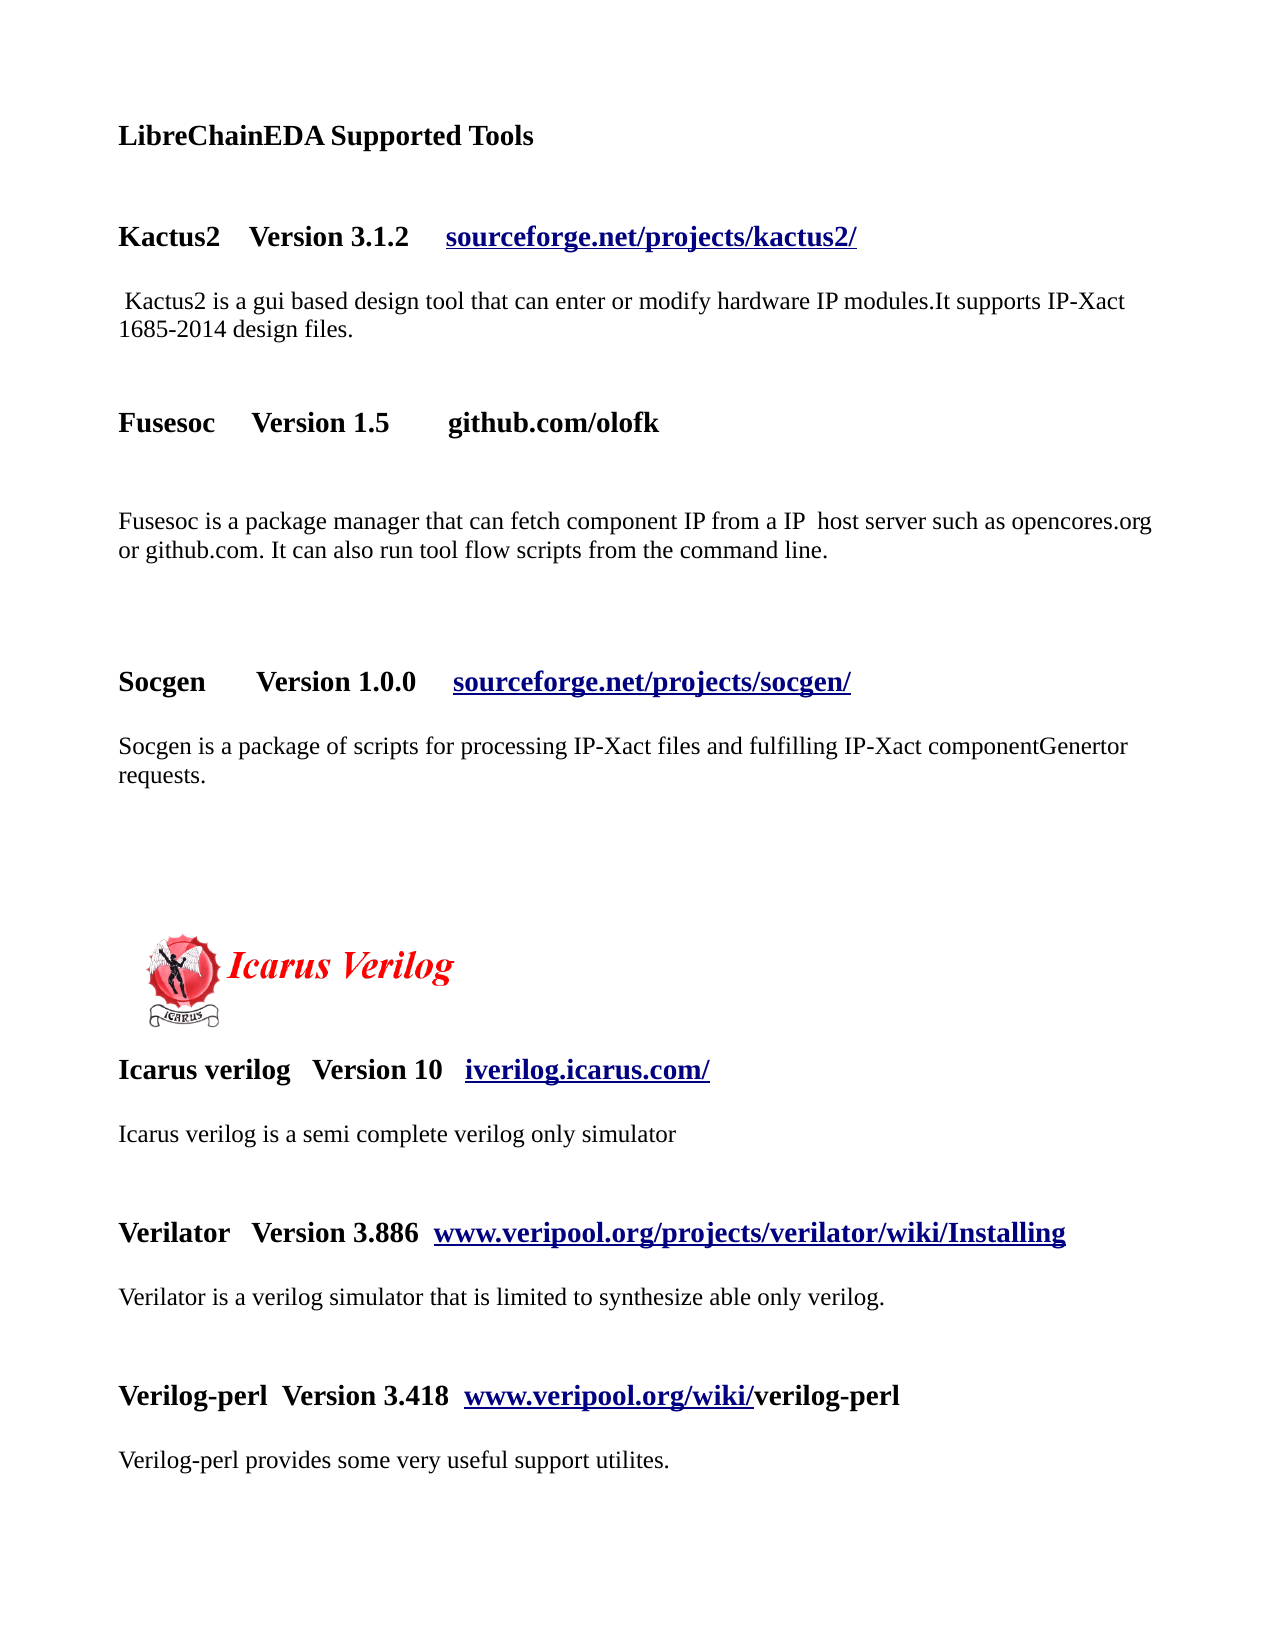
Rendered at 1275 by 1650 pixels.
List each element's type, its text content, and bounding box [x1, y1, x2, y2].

text Verilog-perl provides some very useful support utilites. [118, 1445, 1157, 1474]
text Icarus verilog is a semi complete verilog only simulator [118, 1119, 1157, 1148]
text Socgen is a package of scripts for processing IP-Xact files and fulfilling IP-Xact componentGenertor requests. [118, 731, 1157, 789]
text Kactus2 is a gui based design tool that can enter or modify hardware IP modules.It supports IP-Xact 1685-2014 design files. [118, 286, 1157, 343]
text Verilator Version 3.886 www.veripool.org/projects/verilator/wiki/Installing [118, 1215, 1157, 1248]
text Fusesoc is a package manager that can fetch component IP from a IP host server such as opencores.org or github.com. It can also run tool flow scripts from the command line. [118, 506, 1157, 564]
text Fusesoc Version 1.5 github.com/olofk [118, 406, 1157, 439]
text Socgen Version 1.0.0 sourceforge.net/projects/socgen/ [118, 664, 1157, 698]
text LibreChainEDA Supported Tools [118, 118, 1157, 152]
text Kactus2 Version 3.1.2 sourceforge.net/projects/kactus2/ [118, 219, 1157, 252]
text Verilog-perl Version 3.418 www.veripool.org/wiki/verilog-perl [118, 1378, 1157, 1411]
picture [139, 926, 477, 1033]
text Verilator is a verilog simulator that is limited to synthesize able only verilog. [118, 1282, 1157, 1311]
text Icarus verilog Version 10 iverilog.icarus.com/ [118, 1052, 1157, 1086]
